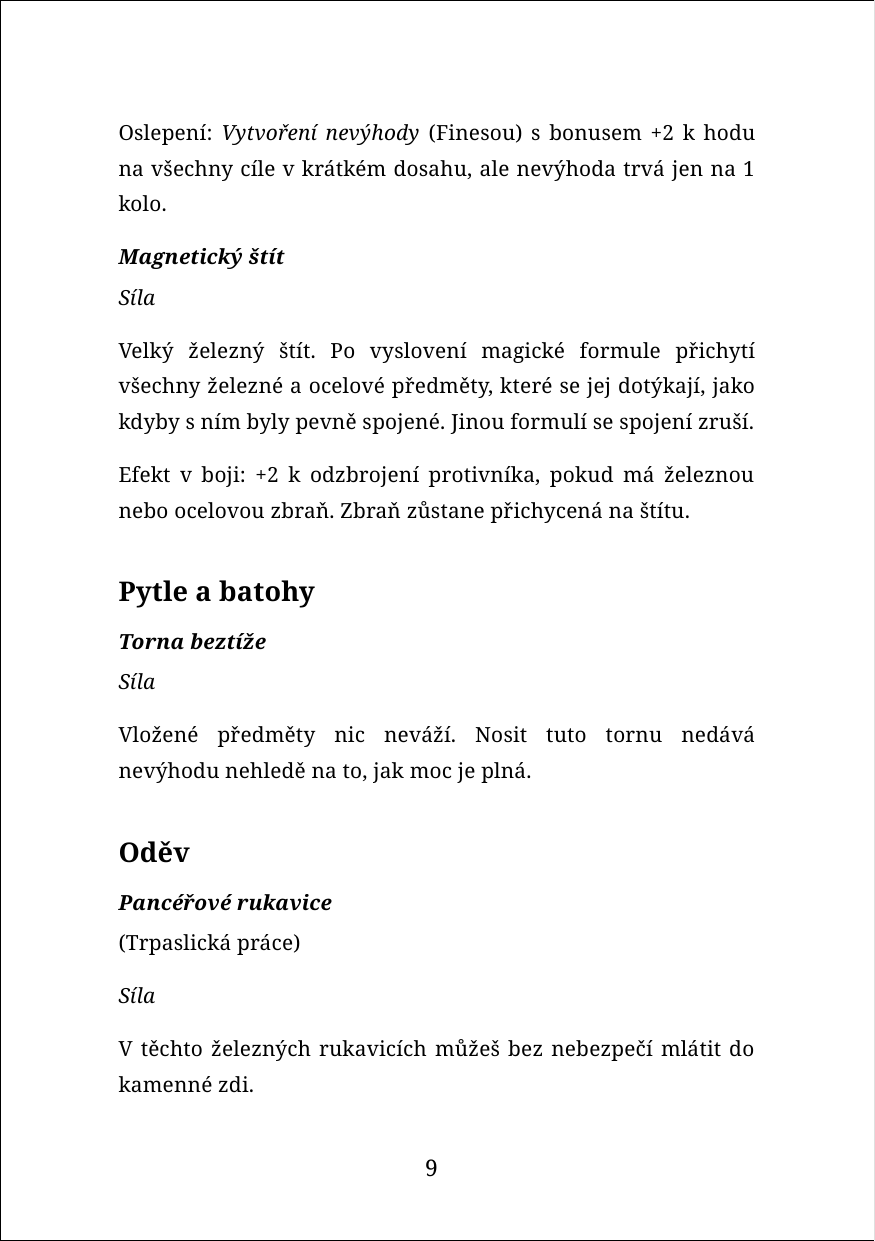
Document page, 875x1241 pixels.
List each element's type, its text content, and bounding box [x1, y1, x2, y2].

subtitle Magnetický štít [118, 242, 756, 271]
text V těchto železných rukavicích můžeš bez nebezpečí mlátit do kamenné zdi. [118, 1034, 756, 1098]
text Oslepení: Vytvoření nevýhody (Finesou) s bonusem +2 k hodu na všechny cíle v krátkém dosahu, ale nevýhoda trvá jen na 1 kolo. [118, 118, 756, 218]
text (Trpaslická práce) [118, 928, 756, 956]
text Efekt v boji: +2 k odzbrojení protivníka, pokud má železnou nebo ocelovou zbraň. Zbraň zůstane přichycená na štítu. [118, 460, 756, 524]
subtitle Torna beztíže [118, 627, 756, 656]
text Síla [118, 667, 756, 696]
subtitle Oděv [118, 833, 756, 870]
text Vložené předměty nic neváží. Nosit tuto tornu nedává nevýhodu nehledě na to, jak moc je plná. [118, 721, 756, 784]
text Síla [118, 981, 756, 1009]
subtitle Pancéřové rukavice [118, 888, 756, 916]
text Síla [118, 283, 756, 311]
text Velký železný štít. Po vyslovení magické formule přichytí všechny železné a ocelové předměty, které se jej dotýkají, jako kdyby s ním byly pevně spojené. Jinou formulí se spojení zruší. [118, 336, 756, 435]
subtitle Pytle a batohy [118, 573, 756, 609]
